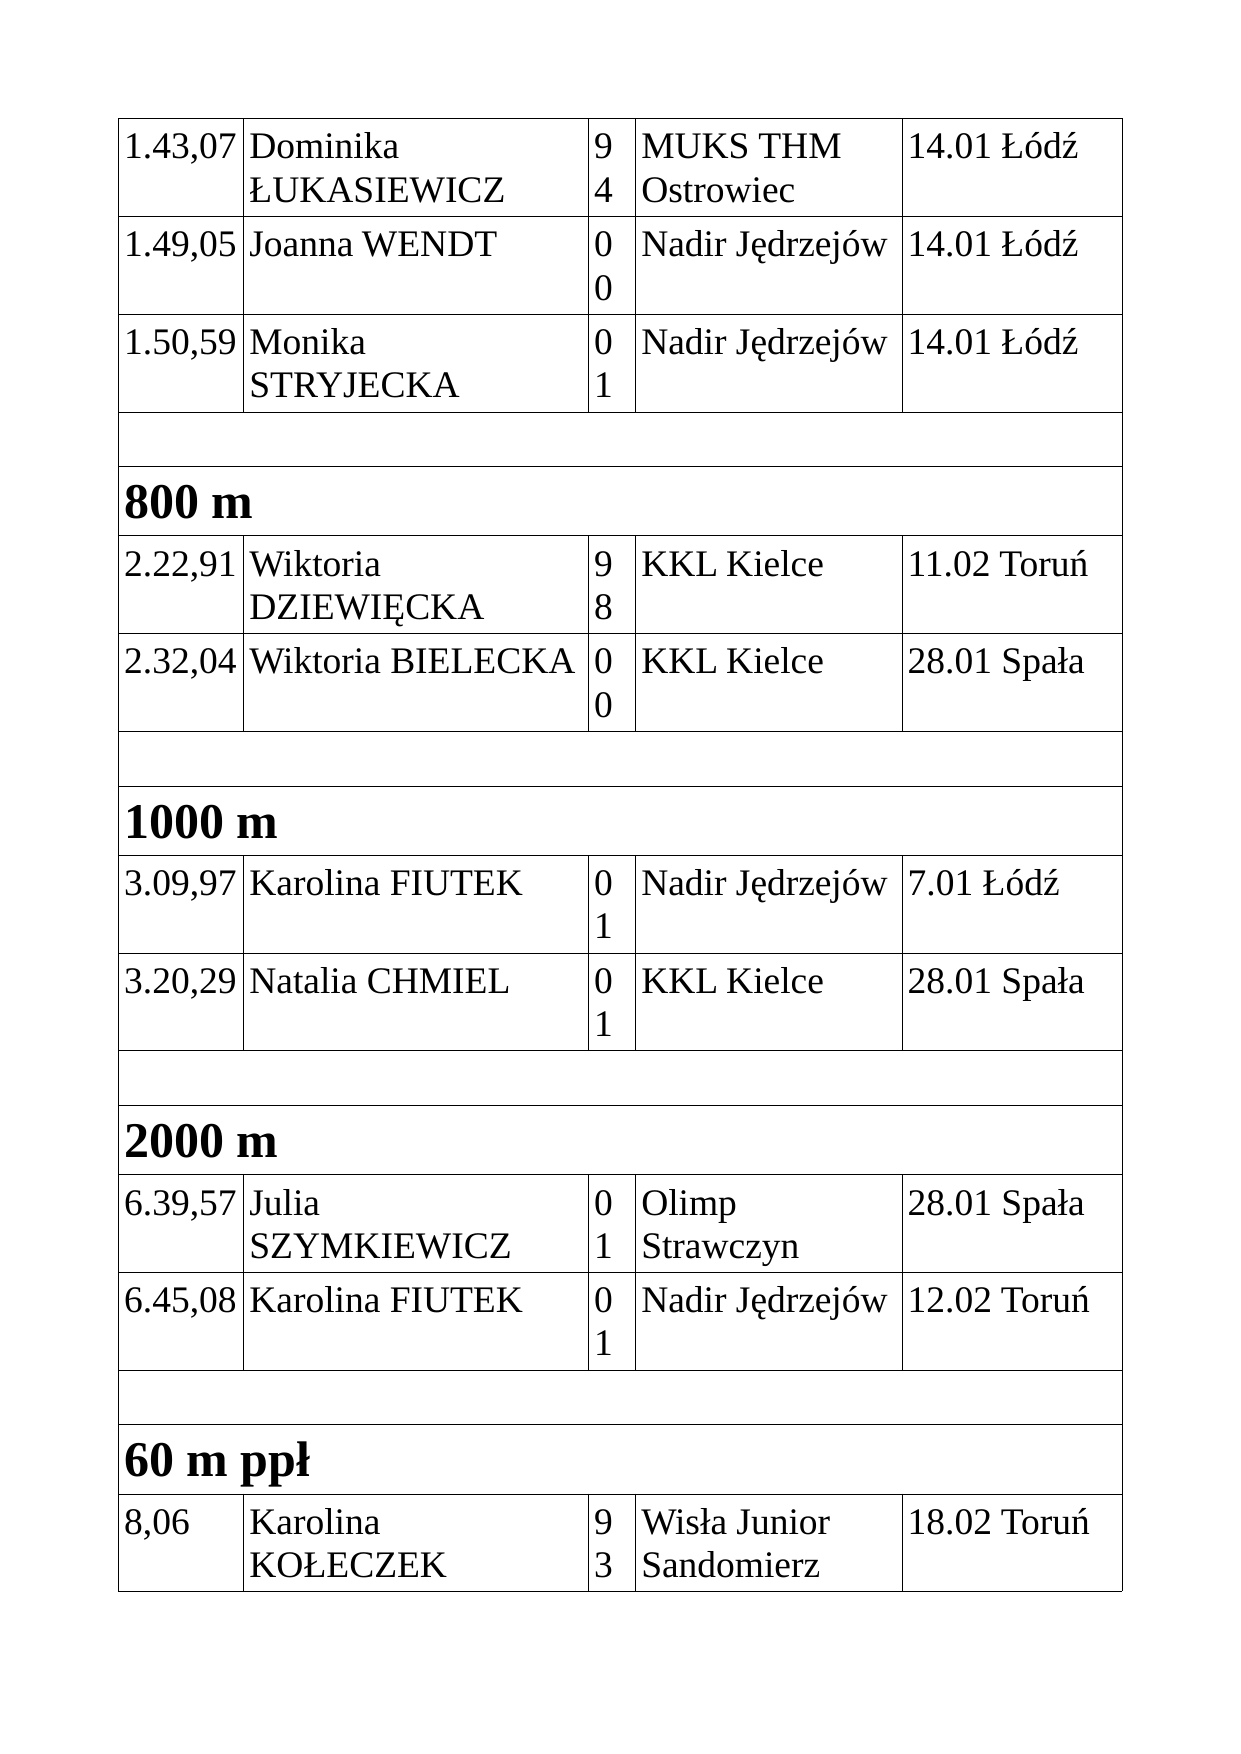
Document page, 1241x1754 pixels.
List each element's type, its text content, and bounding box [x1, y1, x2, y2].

table_cell 6.39,57 [119, 1175, 243, 1272]
table_cell 01 [589, 856, 635, 952]
table_cell Wiktoria BIELECKA [244, 634, 588, 731]
table_cell 2.22,91 [119, 536, 243, 633]
table_cell KKL Kielce [636, 634, 902, 731]
table_cell 00 [589, 634, 635, 731]
table_cell [119, 1371, 1122, 1424]
table_cell 28.01 Spała [903, 1175, 1122, 1272]
table_cell 1.49,05 [119, 217, 243, 314]
table_cell Karolina FIUTEK [244, 1273, 588, 1370]
table_cell 94 [589, 119, 635, 216]
table_cell Nadir Jędrzejów [636, 856, 902, 952]
table_cell Karolina FIUTEK [244, 856, 588, 952]
table_cell 01 [589, 315, 635, 412]
table_cell 800 m [119, 467, 1122, 535]
table_cell 60 m ppł [119, 1425, 1122, 1493]
table_cell 1000 m [119, 787, 1122, 855]
table_cell KKL Kielce [636, 536, 902, 633]
table_cell 12.02 Toruń [903, 1273, 1122, 1370]
table_cell 6.45,08 [119, 1273, 243, 1370]
table_cell 7.01 Łódź [903, 856, 1122, 952]
table_cell 2000 m [119, 1106, 1122, 1174]
table_cell 14.01 Łódź [903, 315, 1122, 412]
table_cell Nadir Jędrzejów [636, 315, 902, 412]
table_cell Nadir Jędrzejów [636, 1273, 902, 1370]
table_cell KKL Kielce [636, 954, 902, 1050]
table_cell 28.01 Spała [903, 634, 1122, 731]
table_cell Monika STRYJECKA [244, 315, 588, 412]
table_cell Olimp Strawczyn [636, 1175, 902, 1272]
table_cell Nadir Jędrzejów [636, 217, 902, 314]
table_cell 93 [589, 1495, 635, 1591]
table_cell Wiktoria DZIEWIĘCKA [244, 536, 588, 633]
table_cell 98 [589, 536, 635, 633]
table_cell 00 [589, 217, 635, 314]
table_cell 3.09,97 [119, 856, 243, 952]
table_cell 01 [589, 1273, 635, 1370]
table_cell [119, 732, 1122, 786]
table_cell Karolina KOŁECZEK [244, 1495, 588, 1591]
table_cell Wisła Junior Sandomierz [636, 1495, 902, 1591]
table_cell [119, 413, 1122, 466]
table_cell 14.01 Łódź [903, 217, 1122, 314]
table_cell 8,06 [119, 1495, 243, 1591]
table_cell 01 [589, 954, 635, 1050]
table_cell 01 [589, 1175, 635, 1272]
table_cell 11.02 Toruń [903, 536, 1122, 633]
table_cell 28.01 Spała [903, 954, 1122, 1050]
table_cell 14.01 Łódź [903, 119, 1122, 216]
table_cell 2.32,04 [119, 634, 243, 731]
table_cell Dominika ŁUKASIEWICZ [244, 119, 588, 216]
table_cell 18.02 Toruń [903, 1495, 1122, 1591]
table_cell Joanna WENDT [244, 217, 588, 314]
table_cell MUKS THM Ostrowiec [636, 119, 902, 216]
table_cell 3.20,29 [119, 954, 243, 1050]
table_cell 1.50,59 [119, 315, 243, 412]
table_cell 1.43,07 [119, 119, 243, 216]
table_cell Julia SZYMKIEWICZ [244, 1175, 588, 1272]
table_cell [119, 1051, 1122, 1105]
table_cell Natalia CHMIEL [244, 954, 588, 1050]
